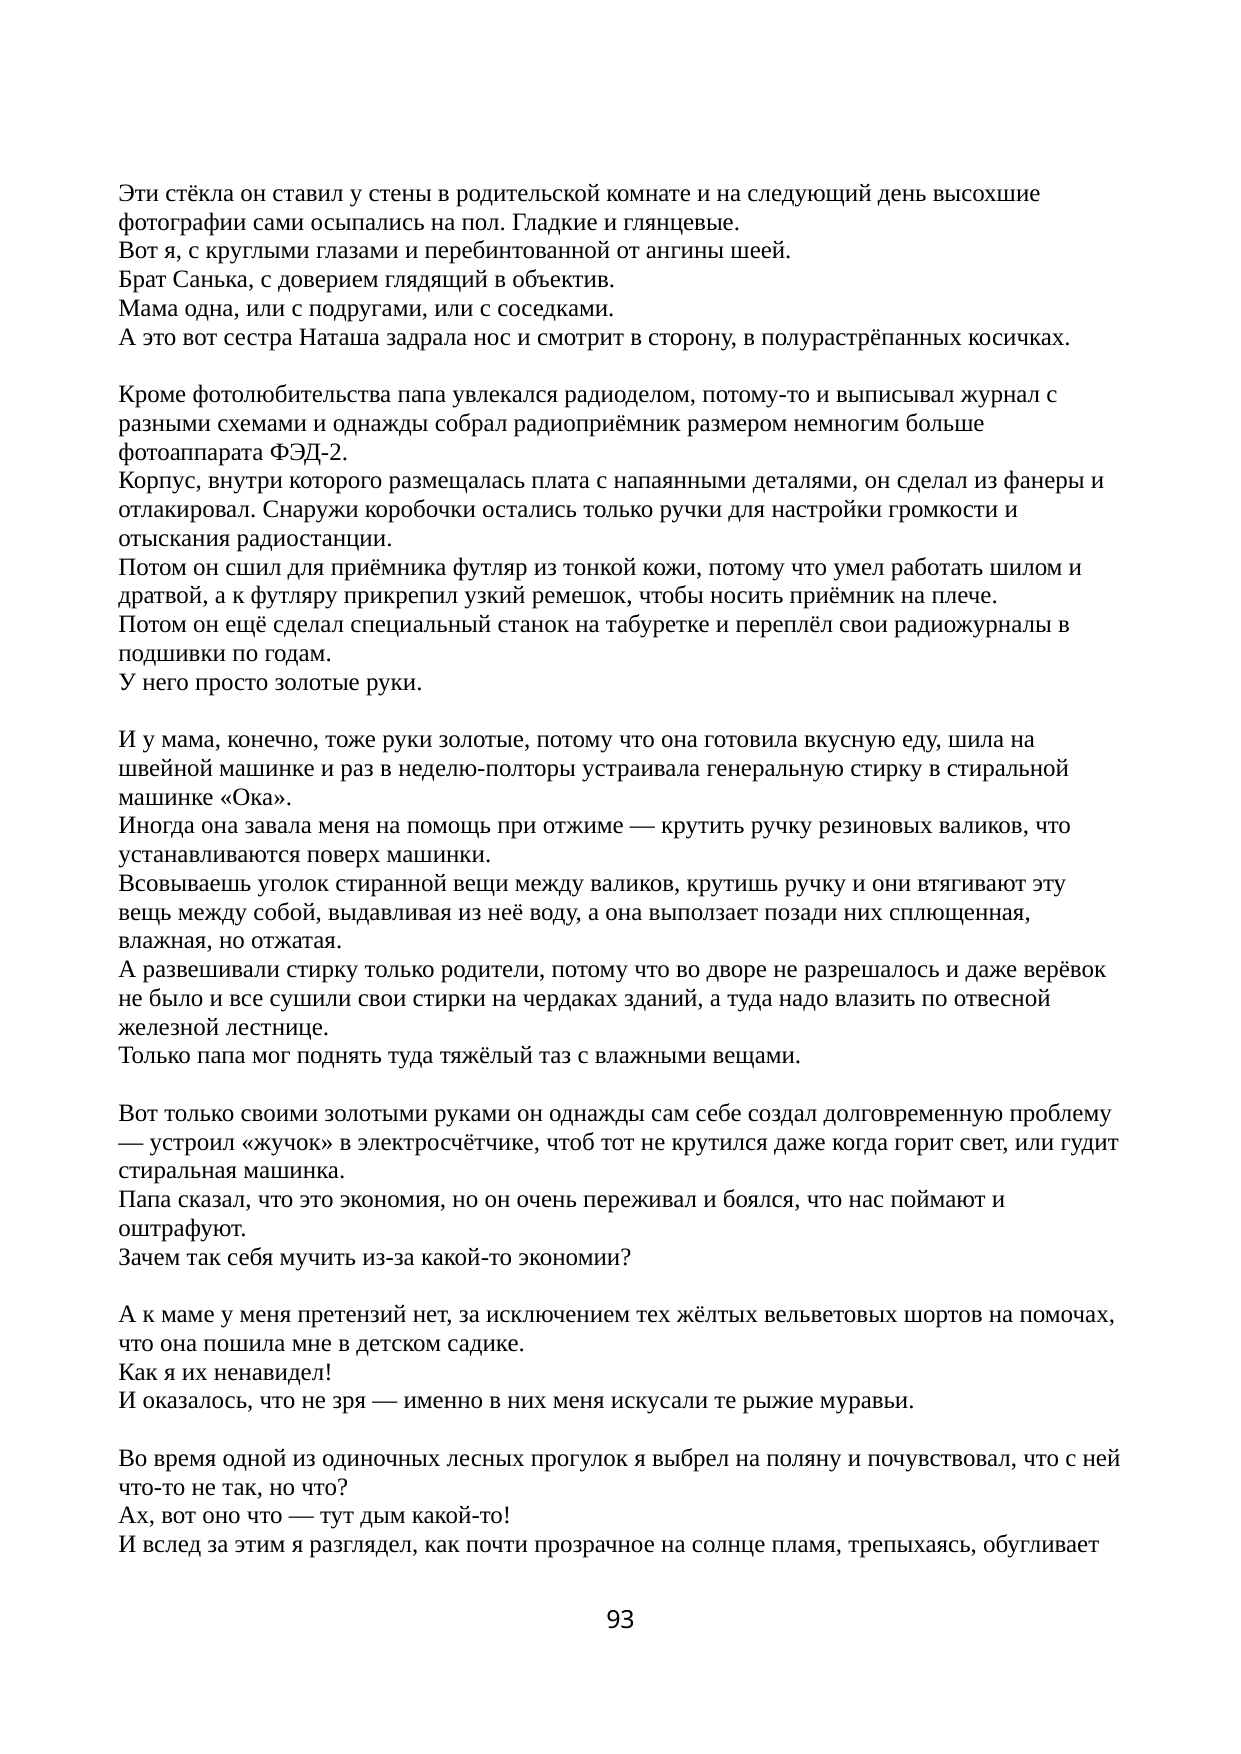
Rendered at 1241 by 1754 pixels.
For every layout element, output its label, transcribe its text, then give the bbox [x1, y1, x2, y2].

text Потом он ещё сделал специальный станок на табуретке и переплёл свои радиожурналы в подшивки по годам. [118, 609, 1122, 667]
text Иногда она завала меня на помощь при отжиме — крутить ручку резиновых валиков, что устанавливаются поверх машинки. [118, 811, 1122, 868]
text И у мама, конечно, тоже руки золотые, потому что она готовила вкусную еду, шила на швейной машинке и раз в неделю-полторы устраивала генеральную стирку в стиральной машинке «Ока». [118, 724, 1122, 811]
text Во время одной из одиночных лесных прогулок я выбрел на поляну и почувствовал, что с ней что-то не так, но что? [118, 1443, 1122, 1501]
text И оказалось, что не зря — именно в них меня искусали те рыжие муравьи. [118, 1386, 1122, 1414]
text Зачем так себя мучить из-за какой-то экономии? [118, 1242, 1122, 1271]
text А к маме у меня претензий нет, за исключением тех жёлтых вельветовых шортов на помочах, что она пошила мне в детском садике. [118, 1299, 1122, 1357]
text Вот только своими золотыми руками он однажды сам себе создал долговременную проблему — устроил «жучок» в электросчётчике, чтоб тот не крутился даже когда горит свет, или гудит стиральная машинка. [118, 1098, 1122, 1184]
text Как я их ненавидел! [118, 1357, 1122, 1386]
text Ах, вот оно что — тут дым какой-то! [118, 1501, 1122, 1529]
text Папа сказал, что это экономия, но он очень переживал и боялся, что нас поймают и оштрафуют. [118, 1184, 1122, 1242]
text Всовываешь уголок стиранной вещи между валиков, крутишь ручку и они втягивают эту вещь между собой, выдавливая из неё воду, а она выползает позади них сплющенная, влажная, но отжатая. [118, 868, 1122, 954]
text Потом он сшил для приёмника футляр из тонкой кожи, потому что умел работать шилом и дратвой, а к футляру прикрепил узкий ремешок, чтобы носить приёмник на плече. [118, 552, 1122, 609]
text Корпус, внутри которого размещалась плата с напаянными деталями, он сделал из фанеры и отлакировал. Снаружи коробочки остались только ручки для настройки громкости и отыскания радиостанции. [118, 466, 1122, 552]
text Мама одна, или с подругами, или с соседками. [118, 293, 1122, 322]
text Только папа мог поднять туда тяжёлый таз с влажными вещами. [118, 1041, 1122, 1069]
text Кроме фотолюбительства папа увлекался радиоделом, потому-то и выписывал журнал с разными схемами и однажды собрал радиоприёмник размером немногим больше фотоаппарата ФЭД-2. [118, 379, 1122, 466]
text Вот я, с круглыми глазами и перебинтованной от ангины шеей. [118, 236, 1122, 264]
text А развешивали стирку только родители, потому что во дворе не разрешалось и даже верёвок не было и все сушили свои стирки на чердаках зданий, а туда надо влазить по отвесной железной лестнице. [118, 954, 1122, 1041]
text Эти стёкла он ставил у стены в родительской комнате и на следующий день высохшие фотографии сами осыпались на пол. Гладкие и глянцевые. [118, 178, 1122, 236]
text Брат Санька, с доверием глядящий в объектив. [118, 264, 1122, 293]
text И вслед за этим я разглядел, как почти прозрачное на солнце пламя, трепыхаясь, обугливает [118, 1529, 1122, 1558]
text У него просто золотые руки. [118, 667, 1122, 696]
text А это вот сестра Наташа задрала нос и смотрит в сторону, в полурастрёпанных косичках. [118, 322, 1122, 351]
